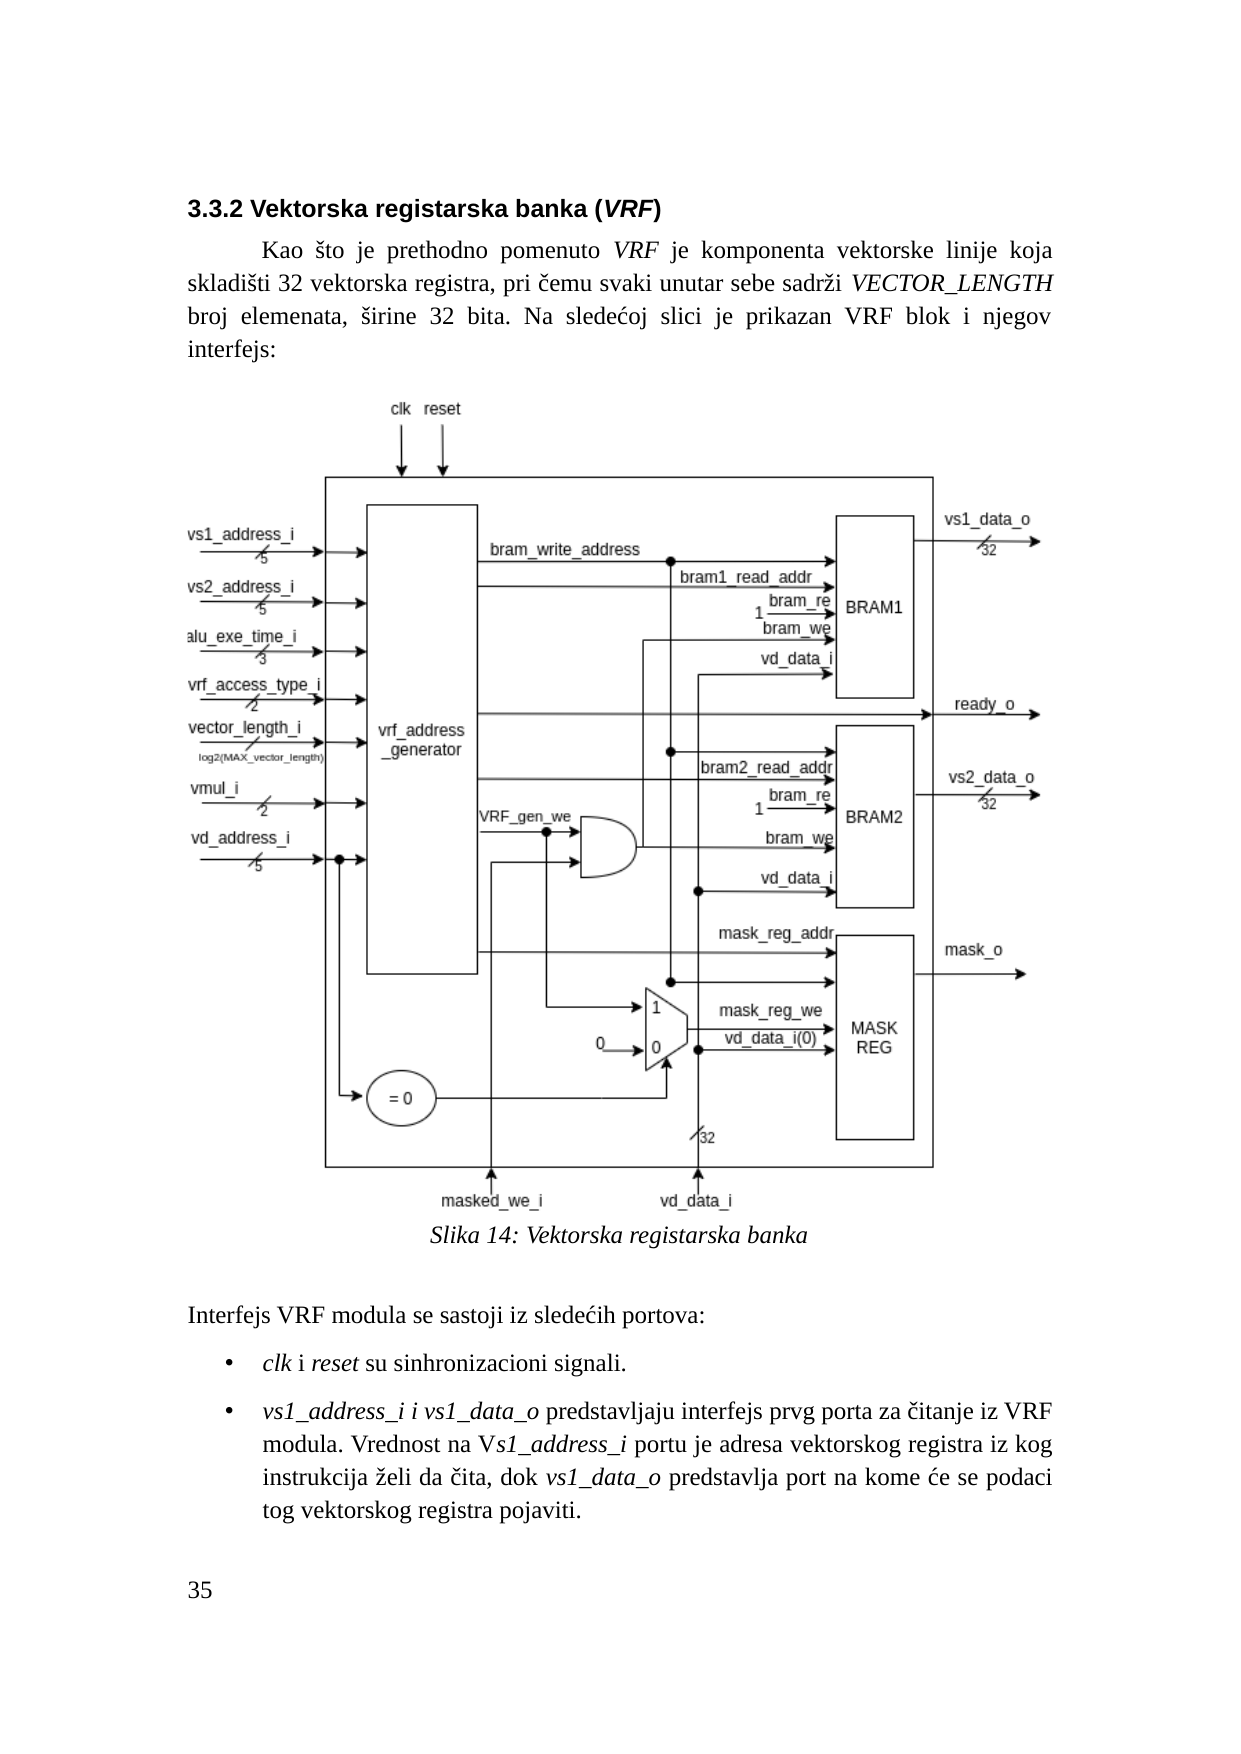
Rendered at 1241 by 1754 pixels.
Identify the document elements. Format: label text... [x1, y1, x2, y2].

text Kao što je prethodno pomenuto VRF je komponenta vektorske linije koja skladišti 32 vektorska registra, pri čemu svaki unutar sebe sadrži VECTOR_LENGTH broj elemenata, širine 32 bita. Na sledećoj slici je prikazan VRF blok i njegov interfejs: [187, 235, 1053, 363]
list clk i reset su sinhronizacioni signali. [225, 1348, 1053, 1377]
picture [187, 394, 1053, 1215]
subtitle 3.3.2 Vektorska registarska banka (VRF) [187, 194, 1053, 223]
text Slika 14: Vektorska registarska banka [187, 1215, 1053, 1249]
text Interfejs VRF modula se sastoji iz sledećih portova: [187, 1301, 1053, 1329]
list vs1_address_i i vs1_data_o predstavljaju interfejs prvg porta za čitanje iz VRF modula. Vrednost na Vs1_address_i portu je adresa vektorskog registra iz kog instrukcija želi da čita, dok vs1_data_o predstavlja port na kome će se podaci tog vektorskog registra pojaviti. [225, 1396, 1053, 1523]
